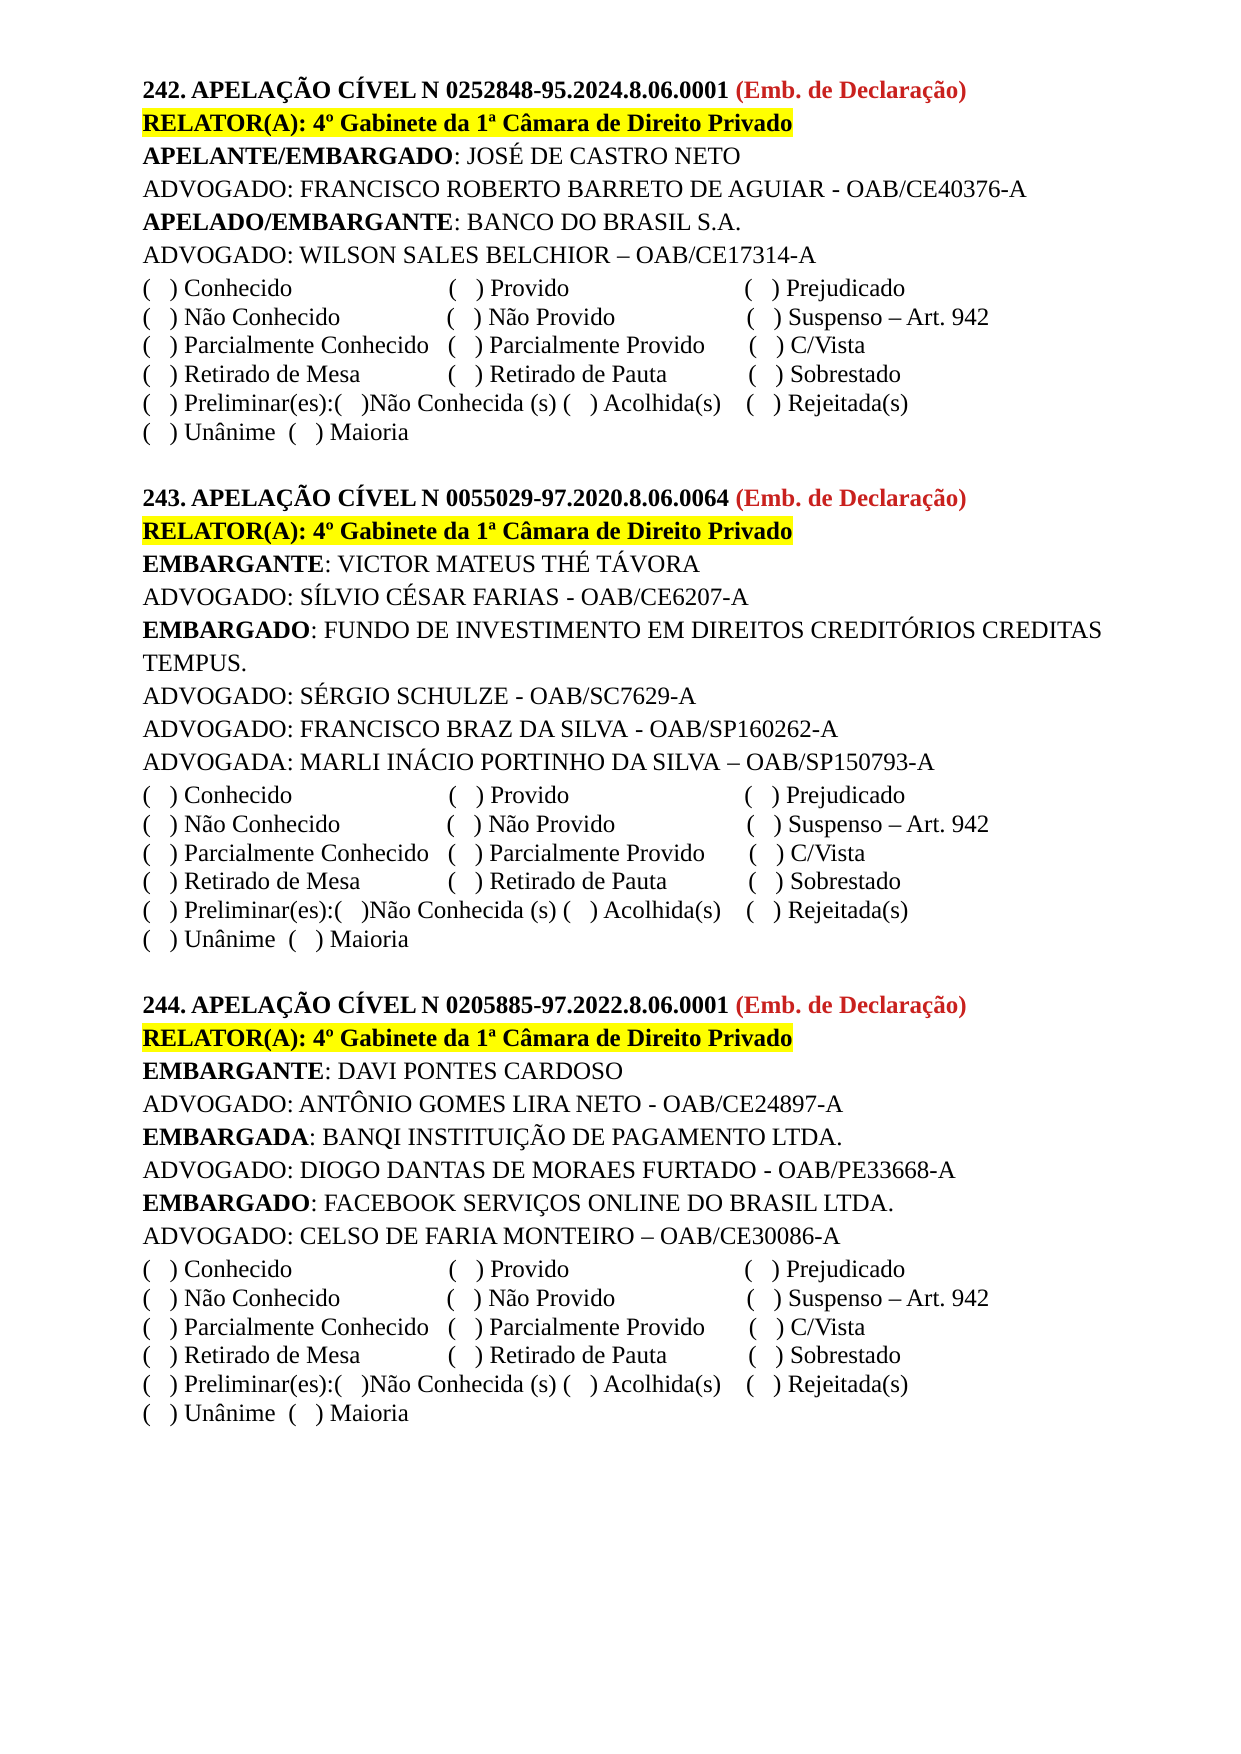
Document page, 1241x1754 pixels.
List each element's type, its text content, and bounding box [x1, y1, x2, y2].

text ( ) Preliminar(es):( )Não Conhecida (s) ( ) Acolhida(s) ( ) Rejeitada(s) [142, 895, 1158, 924]
text ( ) Retirado de Mesa ( ) Retirado de Pauta ( ) Sobrestado [142, 866, 1158, 895]
text ( ) Unânime ( ) Maioria 243. APELAÇÃO CÍVEL N 0055029-97.2020.8.06.0064 (Emb. de Declaração) RELATOR(A): 4º Gabinete da 1ª Câmara de Direito Privado EMBARGANTE: VICTOR MATEUS THÉ TÁVORA ADVOGADO: SÍLVIO CÉSAR FARIAS - OAB/CE6207-A EMBARGADO: FUNDO DE INVESTIMENTO EM DIREITOS CREDITÓRIOS CREDITAS TEMPUS. ADVOGADO: SÉRGIO SCHULZE - OAB/SC7629-A ADVOGADO: FRANCISCO BRAZ DA SILVA - OAB/SP160262-A ADVOGADA: MARLI INÁCIO PORTINHO DA SILVA – OAB/SP150793-A [142, 417, 1188, 776]
text ( ) Retirado de Mesa ( ) Retirado de Pauta ( ) Sobrestado [142, 359, 1158, 388]
text 242. APELAÇÃO CÍVEL N 0252848-95.2024.8.06.0001 (Emb. de Declaração) RELATOR(A): 4º Gabinete da 1ª Câmara de Direito Privado APELANTE/EMBARGADO: JOSÉ DE CASTRO NETO ADVOGADO: FRANCISCO ROBERTO BARRETO DE AGUIAR - OAB/CE40376-A APELADO/EMBARGANTE: BANCO DO BRASIL S.A. ADVOGADO: WILSON SALES BELCHIOR – OAB/CE17314-A [142, 75, 1188, 269]
text ( ) Conhecido ( ) Provido ( ) Prejudicado [142, 273, 1141, 302]
text ( ) Parcialmente Conhecido ( ) Parcialmente Provido ( ) C/Vista [142, 1312, 1158, 1340]
text ( ) Unânime ( ) Maioria [142, 1398, 1188, 1493]
text ( ) Não Conhecido ( ) Não Provido ( ) Suspenso – Art. 942 [142, 1283, 1158, 1312]
text ( ) Parcialmente Conhecido ( ) Parcialmente Provido ( ) C/Vista [142, 838, 1158, 866]
text ( ) Não Conhecido ( ) Não Provido ( ) Suspenso – Art. 942 [142, 809, 1158, 838]
text ( ) Parcialmente Conhecido ( ) Parcialmente Provido ( ) C/Vista [142, 331, 1158, 359]
text ( ) Retirado de Mesa ( ) Retirado de Pauta ( ) Sobrestado [142, 1340, 1158, 1369]
text ( ) Unânime ( ) Maioria 244. APELAÇÃO CÍVEL N 0205885-97.2022.8.06.0001 (Emb. de Declaração) RELATOR(A): 4º Gabinete da 1ª Câmara de Direito Privado EMBARGANTE: DAVI PONTES CARDOSO ADVOGADO: ANTÔNIO GOMES LIRA NETO - OAB/CE24897-A [142, 924, 1188, 1118]
text ( ) Preliminar(es):( )Não Conhecida (s) ( ) Acolhida(s) ( ) Rejeitada(s) [142, 1369, 1158, 1398]
text ( ) Não Conhecido ( ) Não Provido ( ) Suspenso – Art. 942 [142, 302, 1158, 331]
text ( ) Conhecido ( ) Provido ( ) Prejudicado [142, 780, 1141, 809]
text ( ) Preliminar(es):( )Não Conhecida (s) ( ) Acolhida(s) ( ) Rejeitada(s) [142, 388, 1158, 417]
text EMBARGADA: BANQI INSTITUIÇÃO DE PAGAMENTO LTDA. ADVOGADO: DIOGO DANTAS DE MORAES FURTADO - OAB/PE33668-A EMBARGADO: FACEBOOK SERVIÇOS ONLINE DO BRASIL LTDA. ADVOGADO: CELSO DE FARIA MONTEIRO – OAB/CE30086-A [142, 1122, 1188, 1250]
text ( ) Conhecido ( ) Provido ( ) Prejudicado [142, 1254, 1141, 1283]
